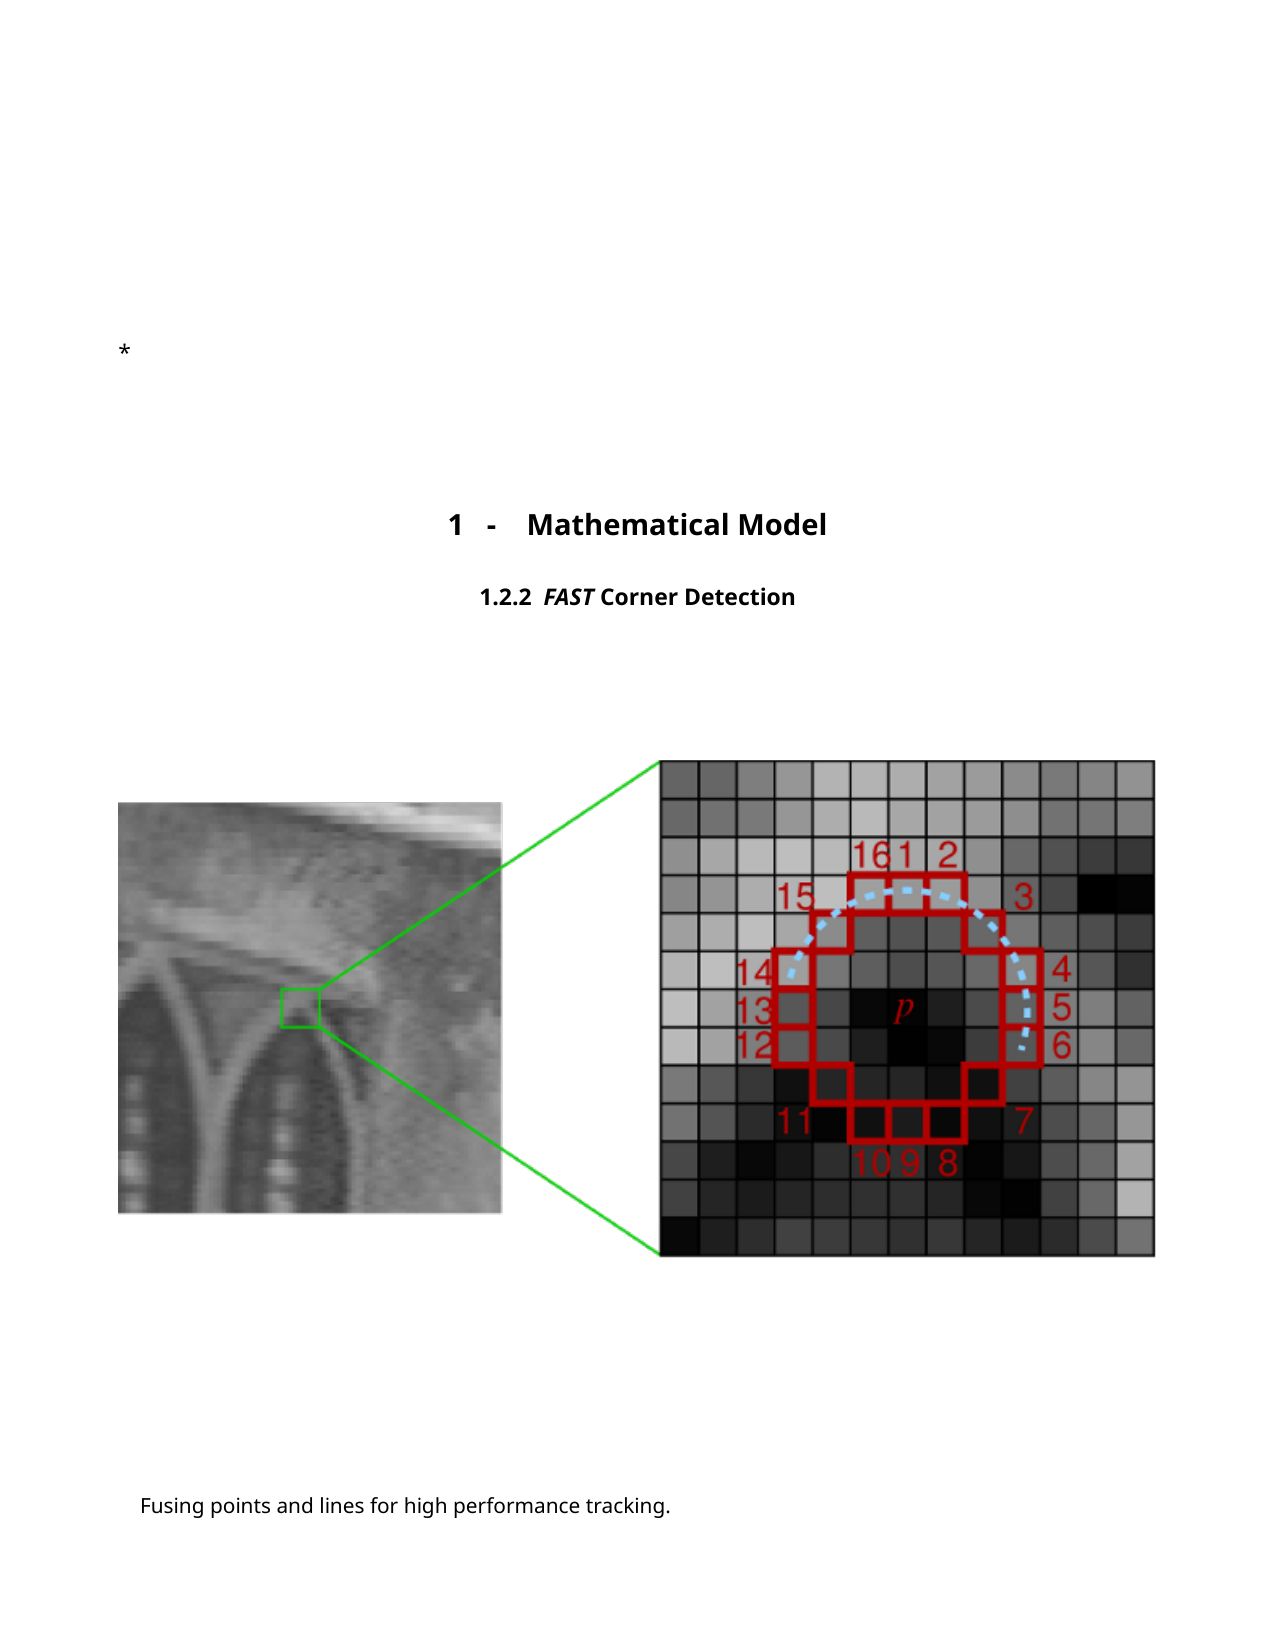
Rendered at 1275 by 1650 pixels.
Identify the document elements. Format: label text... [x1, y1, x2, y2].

text Fusing points and lines for high performance tracking. [118, 1491, 1157, 1520]
picture [118, 760, 1157, 1259]
text 1 - Mathematical Model [118, 504, 1157, 544]
text 1.2.2 FAST Corner Detection [118, 581, 1157, 612]
text * [118, 337, 1157, 368]
